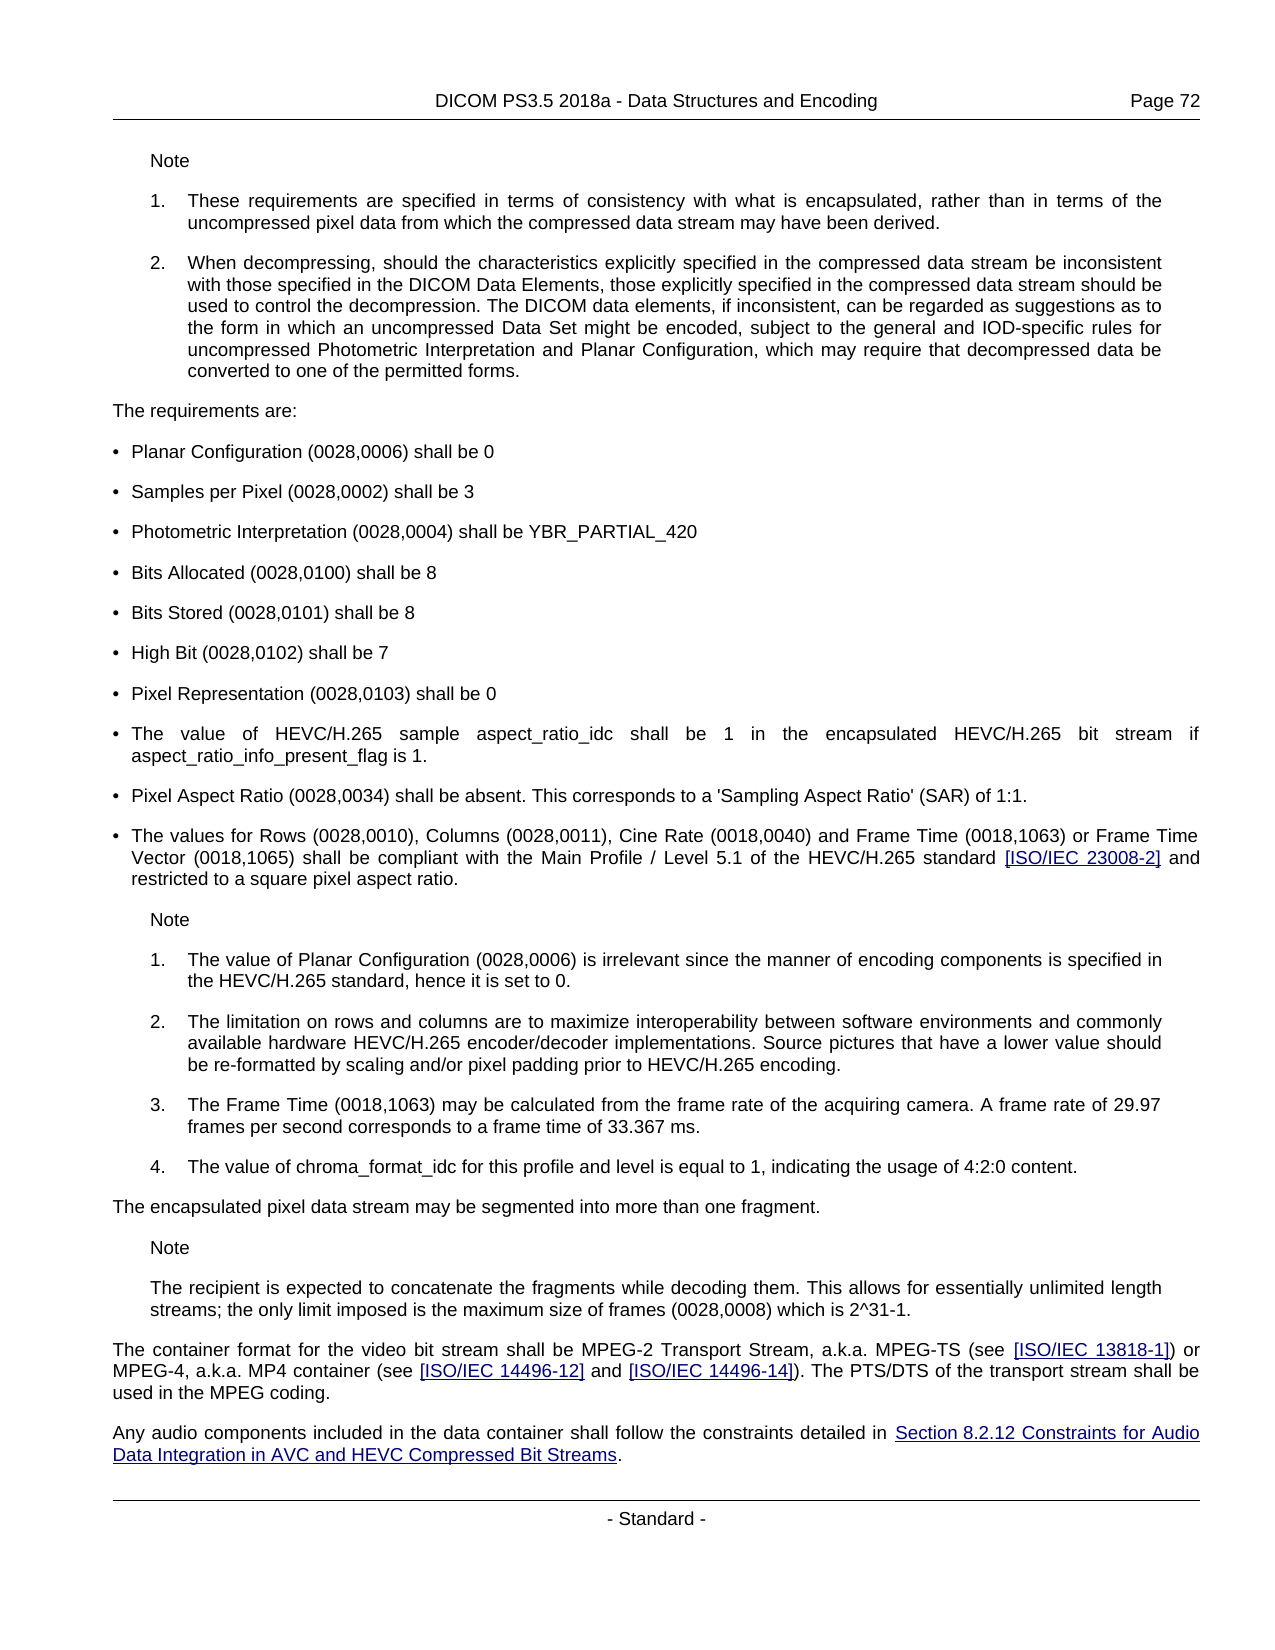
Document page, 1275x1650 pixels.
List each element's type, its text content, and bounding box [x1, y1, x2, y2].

list The Frame Time (0018,1063) may be calculated from the frame rate of the acquiring camera. A frame rate of 29.97 frames per second corresponds to a frame time of 33.367 ms. [150, 1094, 1162, 1137]
text Note [150, 1237, 1162, 1258]
text The requirements are: [112, 400, 1200, 422]
list The value of Planar Configuration (0028,0006) is irrelevant since the manner of encoding components is specified in the HEVC/H.265 standard, hence it is set to 0. [150, 949, 1162, 992]
list High Bit (0028,0102) shall be 7 [112, 642, 1200, 664]
list The limitation on rows and columns are to maximize interoperability between software environments and commonly available hardware HEVC/H.265 encoder/decoder implementations. Source pictures that have a lower value should be re-formatted by scaling and/or pixel padding prior to HEVC/H.265 encoding. [150, 1011, 1162, 1075]
text Any audio components included in the data container shall follow the constraints detailed in Section 8.2.12 Constraints for Audio Data Integration in AVC and HEVC Compressed Bit Streams. [112, 1422, 1200, 1465]
list Bits Allocated (0028,0100) shall be 8 [112, 562, 1200, 583]
text The recipient is expected to concatenate the fragments while decoding them. This allows for essentially unlimited length streams; the only limit imposed is the maximum size of frames (0028,0008) which is 2^31-1. [150, 1277, 1162, 1320]
list The value of HEVC/H.265 sample aspect_ratio_idc shall be 1 in the encapsulated HEVC/H.265 bit stream if aspect_ratio_info_present_flag is 1. [112, 723, 1200, 766]
list The value of chroma_format_idc for this profile and level is equal to 1, indicating the usage of 4:2:0 content. [150, 1156, 1162, 1177]
list The values for Rows (0028,0010), Columns (0028,0011), Cine Rate (0018,0040) and Frame Time (0018,1063) or Frame Time Vector (0018,1065) shall be compliant with the Main Profile / Level 5.1 of the HEVC/H.265 standard [ISO/IEC 23008-2] and restricted to a square pixel aspect ratio. [112, 825, 1200, 890]
text Note [150, 908, 1162, 930]
list Photometric Interpretation (0028,0004) shall be YBR_PARTIAL_420 [112, 521, 1200, 543]
list Samples per Pixel (0028,0002) shall be 3 [112, 481, 1200, 502]
text The container format for the video bit stream shall be MPEG-2 Transport Stream, a.k.a. MPEG-TS (see [ISO/IEC 13818-1]) or MPEG-4, a.k.a. MP4 container (see [ISO/IEC 14496-12] and [ISO/IEC 14496-14]). The PTS/DTS of the transport stream shall be used in the MPEG coding. [112, 1339, 1200, 1403]
list Bits Stored (0028,0101) shall be 8 [112, 602, 1200, 623]
text The encapsulated pixel data stream may be segmented into more than one fragment. [112, 1196, 1200, 1218]
text Note [150, 150, 1162, 172]
list These requirements are specified in terms of consistency with what is encapsulated, rather than in terms of the uncompressed pixel data from which the compressed data stream may have been derived. [150, 190, 1162, 233]
list Pixel Aspect Ratio (0028,0034) shall be absent. This corresponds to a 'Sampling Aspect Ratio' (SAR) of 1:1. [112, 785, 1200, 806]
list Planar Configuration (0028,0006) shall be 0 [112, 441, 1200, 462]
list Pixel Representation (0028,0103) shall be 0 [112, 682, 1200, 704]
list When decompressing, should the characteristics explicitly specified in the compressed data stream be inconsistent with those specified in the DICOM Data Elements, those explicitly specified in the compressed data stream should be used to control the decompression. The DICOM data elements, if inconsistent, can be regarded as suggestions as to the form in which an uncompressed Data Set might be encoded, subject to the general and IOD-specific rules for uncompressed Photometric Interpretation and Planar Configuration, which may require that decompressed data be converted to one of the permitted forms. [150, 252, 1162, 382]
